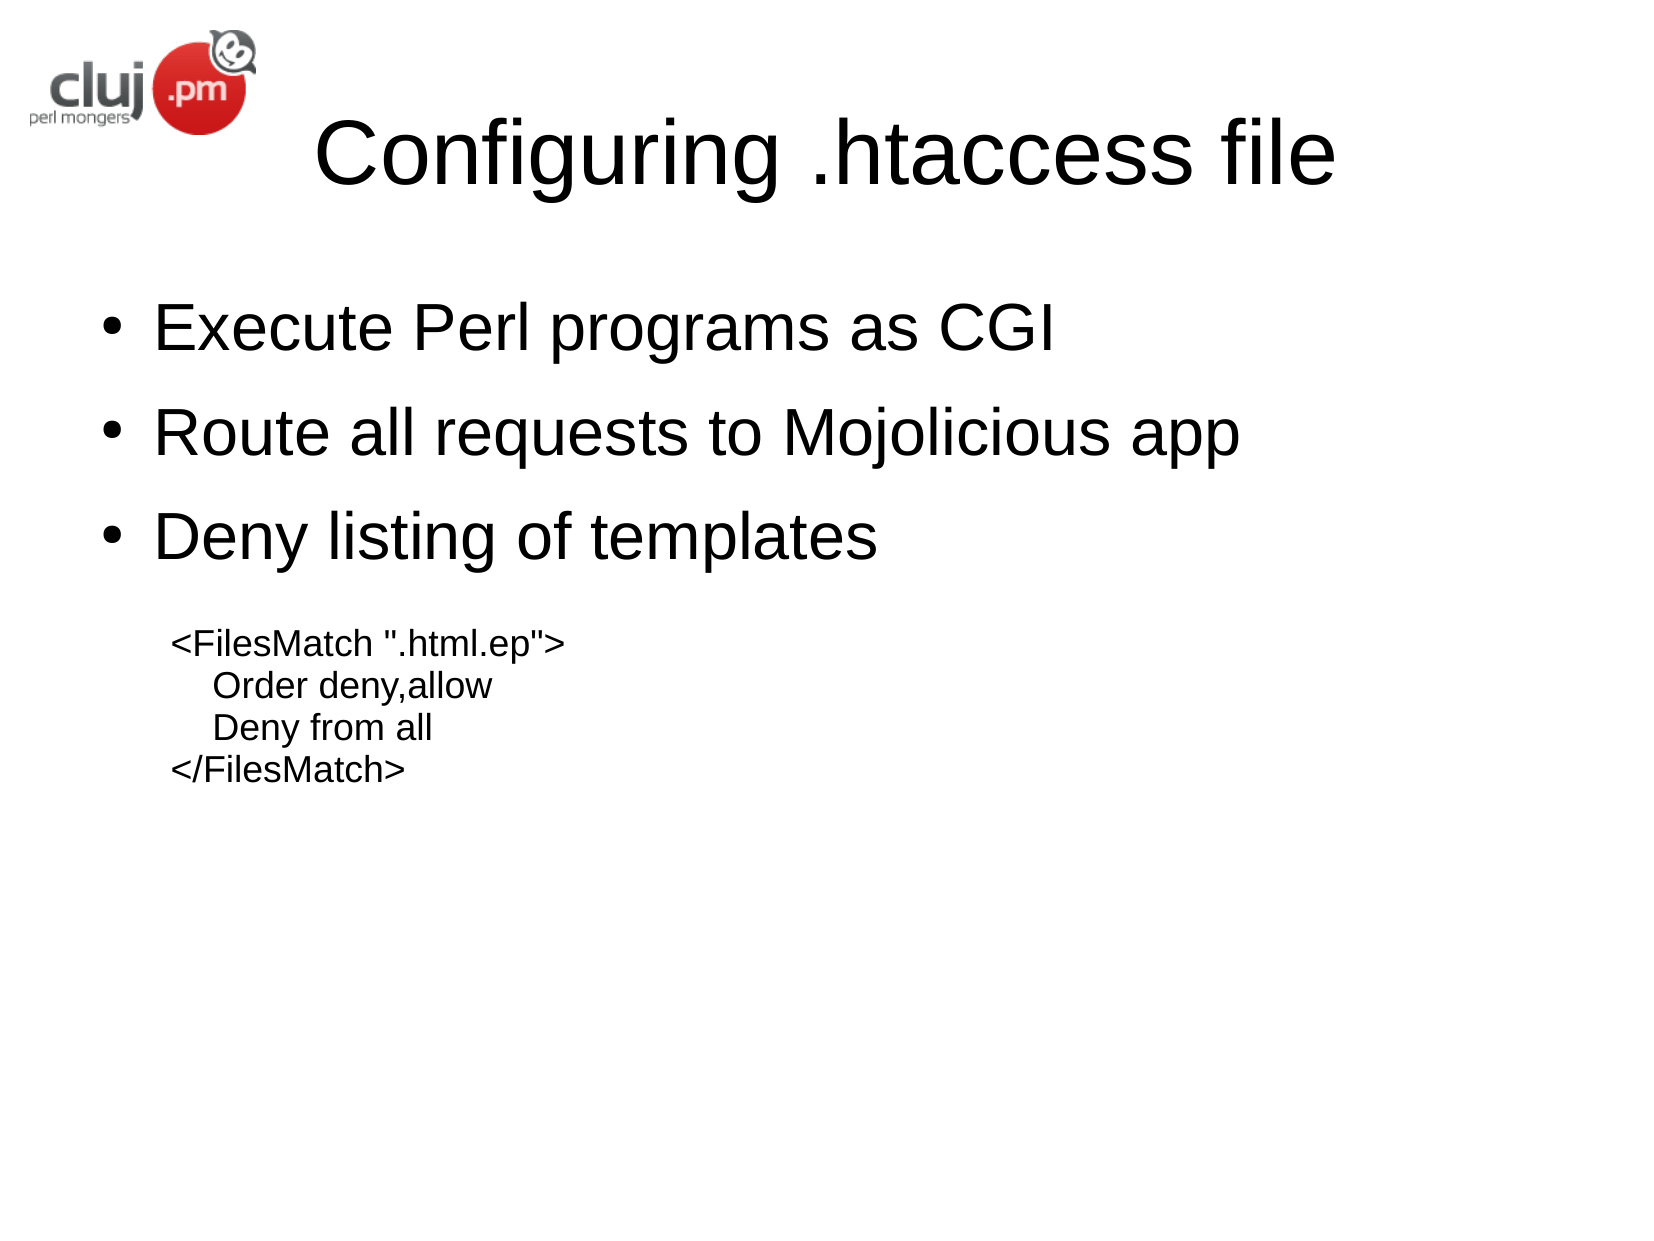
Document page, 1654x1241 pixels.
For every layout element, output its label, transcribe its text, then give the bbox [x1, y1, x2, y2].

title Configuring .htaccess file [82, 49, 1571, 257]
picture [30, 30, 256, 135]
list Execute Perl programs as CGI Route all requests to Mojolicious app Deny listing of templates [82, 290, 1538, 1010]
text_box <FilesMatch ".html.ep"> Order deny,allow Deny from all </FilesMatch> [155, 615, 1501, 882]
